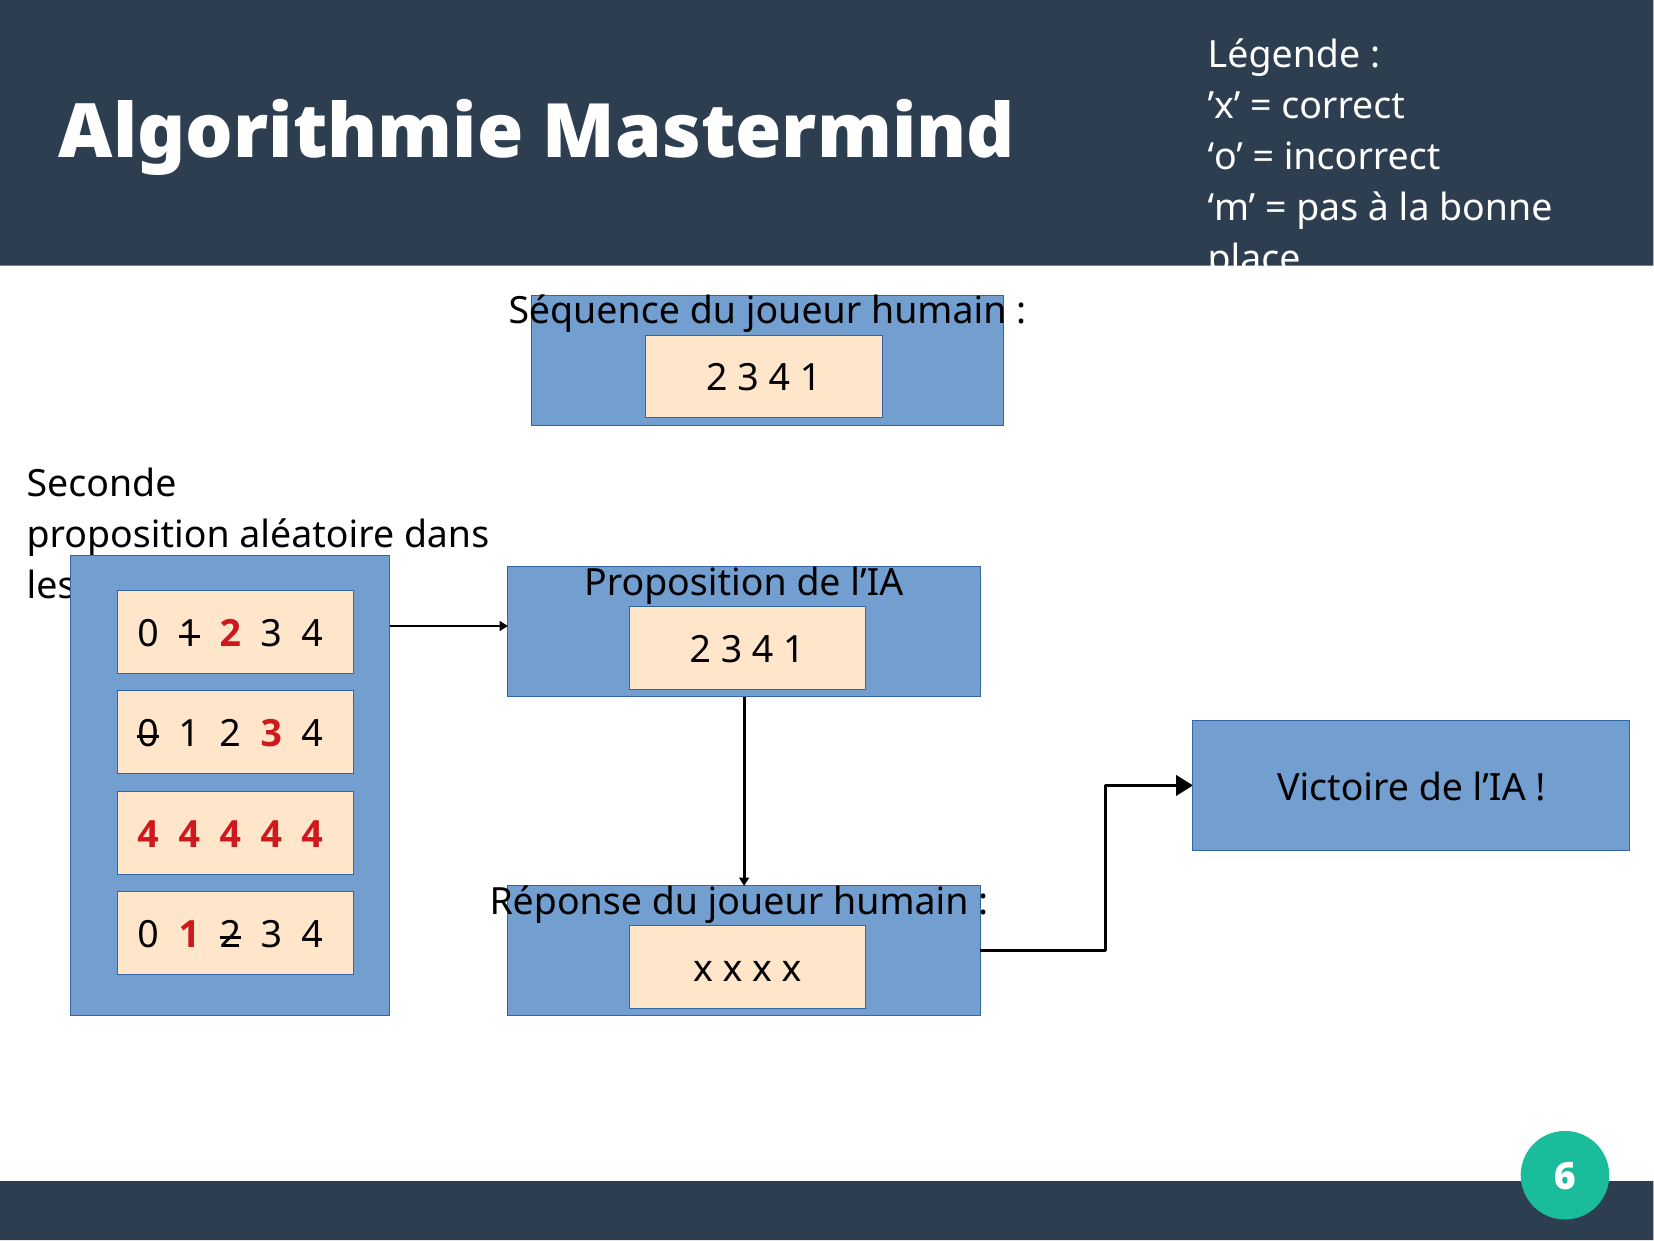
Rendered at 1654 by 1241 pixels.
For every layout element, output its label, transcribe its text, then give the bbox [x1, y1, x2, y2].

text_box Victoire de l’IA ! [1192, 720, 1630, 851]
text_box Séquence du joueur humain : [531, 295, 1004, 426]
text_box [70, 555, 390, 1016]
text_box 2 3 4 1 [645, 335, 883, 418]
text_box 0 1 2 3 4 [117, 891, 354, 975]
text_box 0 1 2 3 4 [117, 690, 354, 774]
text_box 2 3 4 1 [629, 606, 866, 690]
text_box Légende : ’x’ = correct ‘o’ = incorrect ‘m’ = pas à la bonne place [1192, 20, 1630, 272]
text_box Proposition de l’IA [507, 566, 981, 697]
text_box Seconde proposition aléatoire dans les valeurs restantes [11, 448, 544, 559]
title Algorithmie Mastermind [59, 49, 1192, 207]
text_box 0 1 2 3 4 [117, 590, 354, 674]
text_box x x x x [629, 925, 866, 1009]
text_box Réponse du joueur humain : [507, 885, 981, 1016]
text_box 4 4 4 4 4 [117, 791, 354, 875]
